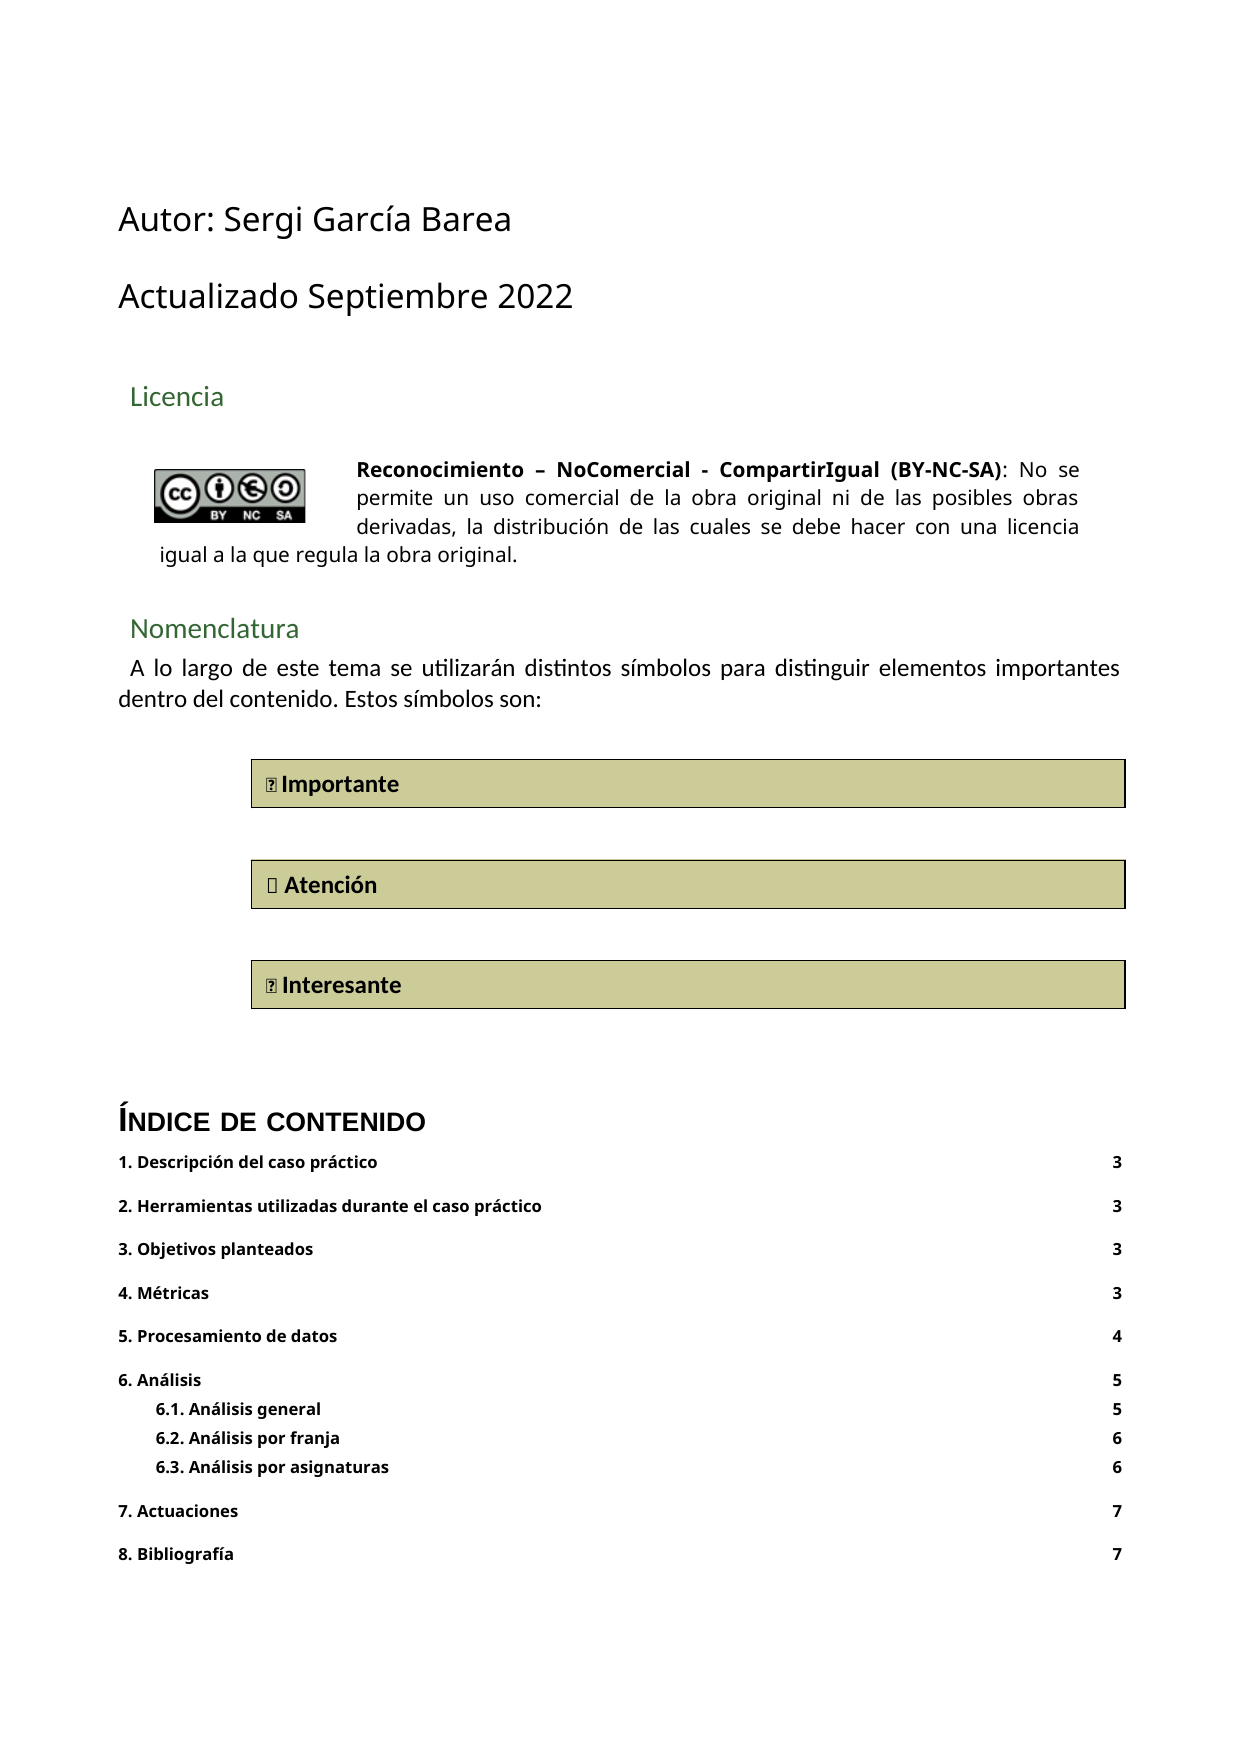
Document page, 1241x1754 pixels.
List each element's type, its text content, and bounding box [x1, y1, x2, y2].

text 1. Descripción del caso práctico 3 [118, 1151, 1122, 1173]
text Autor: Sergi García Barea [118, 196, 1122, 241]
text 2. Herramientas utilizadas durante el caso práctico 3 [118, 1194, 1122, 1217]
text 6.2. Análisis por franja 6 [156, 1427, 1122, 1449]
text 4. Métricas 3 [118, 1281, 1122, 1304]
text 3. Objetivos planteados 3 [118, 1238, 1122, 1261]
picture [154, 469, 306, 523]
text 💬 Interesante [252, 961, 1124, 1008]
text 7. Actuaciones 7 [118, 1499, 1122, 1522]
text 6.3. Análisis por asignaturas 6 [156, 1456, 1122, 1479]
text 📖 Importante [252, 760, 1124, 807]
text 6.1. Análisis general 5 [156, 1398, 1122, 1420]
text ❕ Atención [252, 861, 1124, 908]
text 5. Procesamiento de datos 4 [118, 1325, 1122, 1348]
text Licencia [118, 378, 1122, 414]
text Índice de contenido [118, 1100, 1122, 1138]
text 8. Bibliografía 7 [118, 1543, 1122, 1566]
text 6. Análisis 5 [118, 1368, 1122, 1391]
text A lo largo de este tema se utilizarán distintos símbolos para distinguir elementos importantes dentro del contenido. Estos símbolos son: [118, 652, 1122, 713]
text Reconocimiento – NoComercial - CompartirIgual (BY-NC-SA): No se permite un uso comercial de la obra original ni de las posibles obras derivadas, la distribución de las cuales se debe hacer con una licencia igual a la que regula la obra original. [159, 455, 1080, 569]
text Actualizado Septiembre 2022 [118, 273, 1122, 319]
text Nomenclatura [118, 610, 1122, 646]
